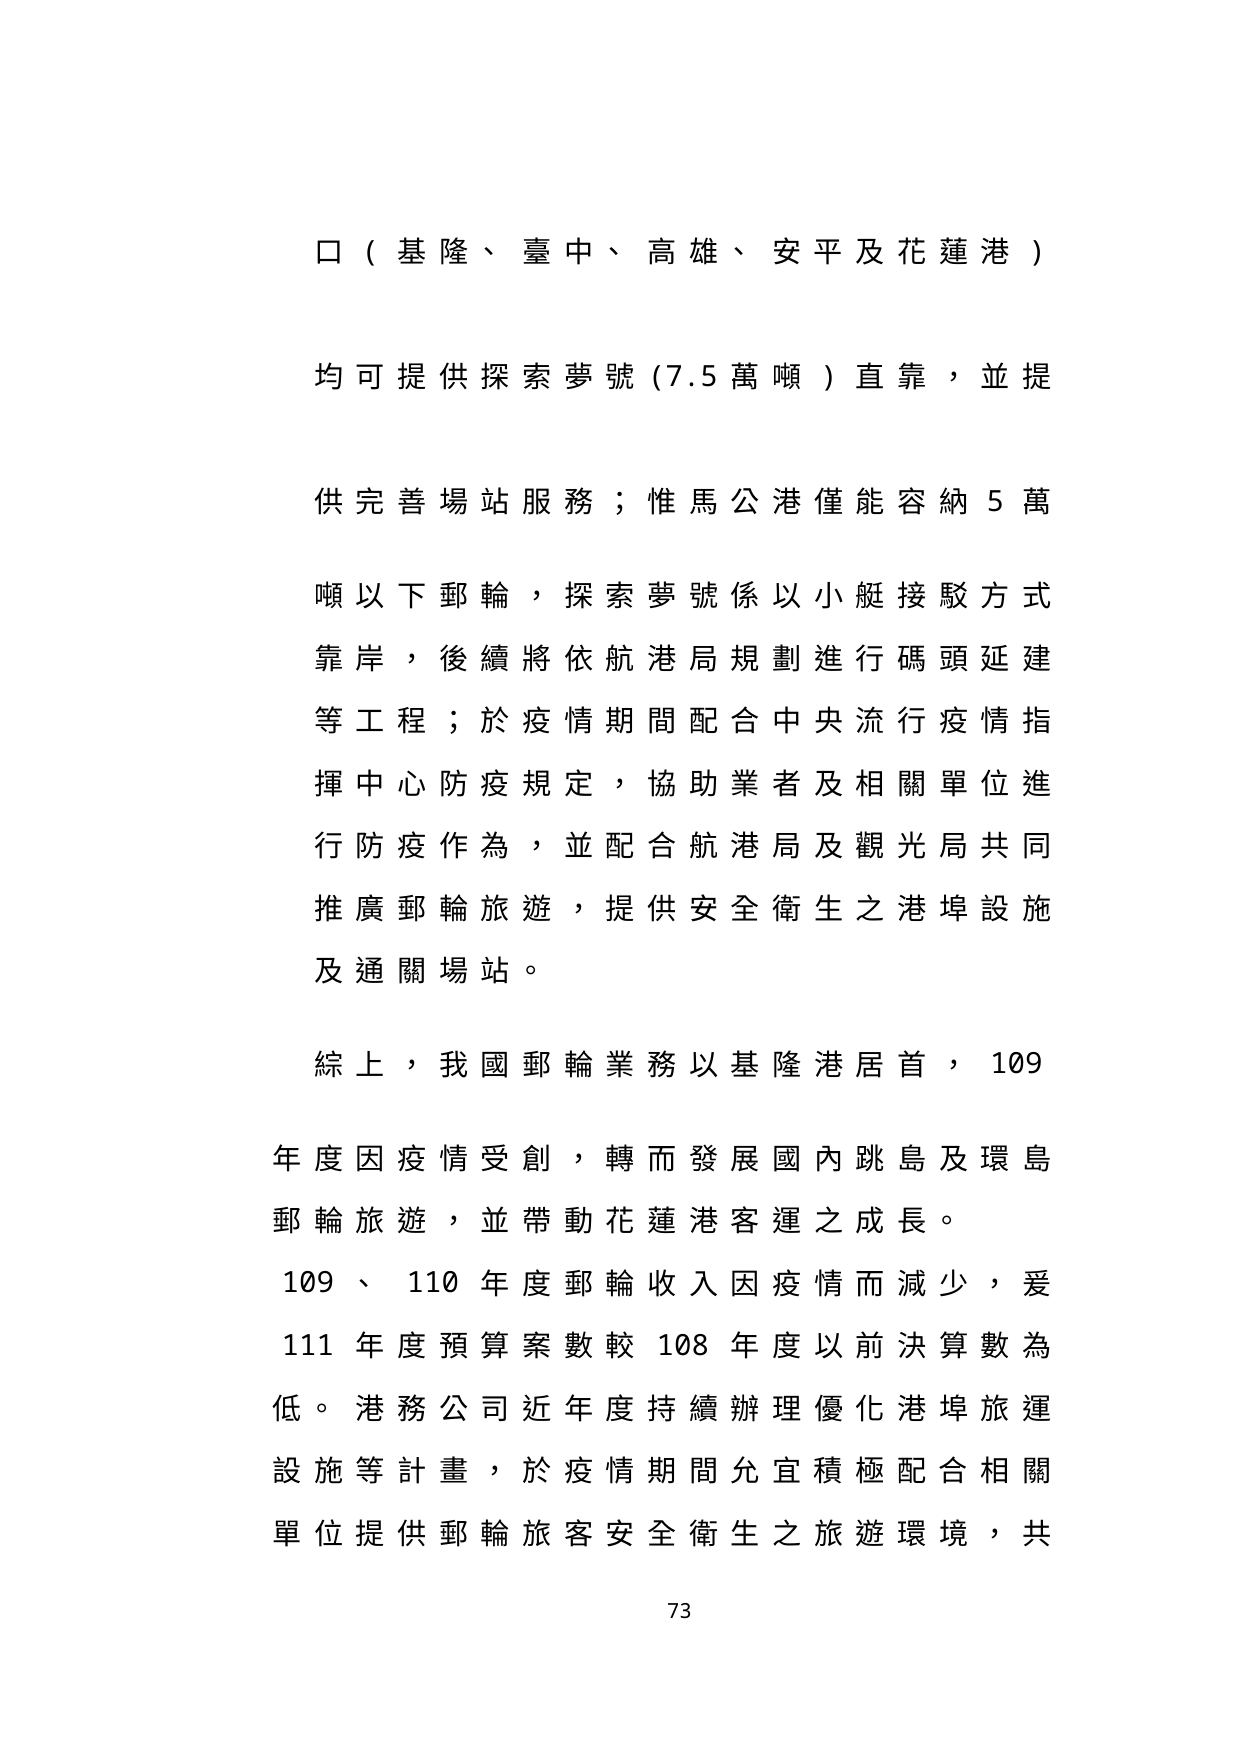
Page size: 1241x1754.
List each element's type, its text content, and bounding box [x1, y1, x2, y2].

text 綜上，我國郵輪業務以基隆港居首，109年度因疫情受創，轉而發展國內跳島及環島郵輪旅遊，並帶動花蓮港客運之成長。109、110年度郵輪收入因疫情而減少，爰111年度預算案數較108年度以前決算數為低。港務公司近年度持續辦理優化港埠旅運設施等計畫，於疫情期間允宜積極配合相關單位提供郵輪旅客安全衛生之旅遊環境，共 [242, 990, 1058, 1552]
text 口(基隆、臺中、高雄、安平及花蓮港)均可提供探索夢號(7.5萬噸)直靠，並提供完善場站服務；惟馬公港僅能容納5萬噸以下郵輪，探索夢號係以小艇接駁方式靠岸，後續將依航港局規劃進行碼頭延建等工程；於疫情期間配合中央流行疫情指揮中心防疫規定，協助業者及相關單位進行防疫作為，並配合航港局及觀光局共同推廣郵輪旅遊，提供安全衛生之港埠設施及通關場站。 [271, 177, 1058, 990]
